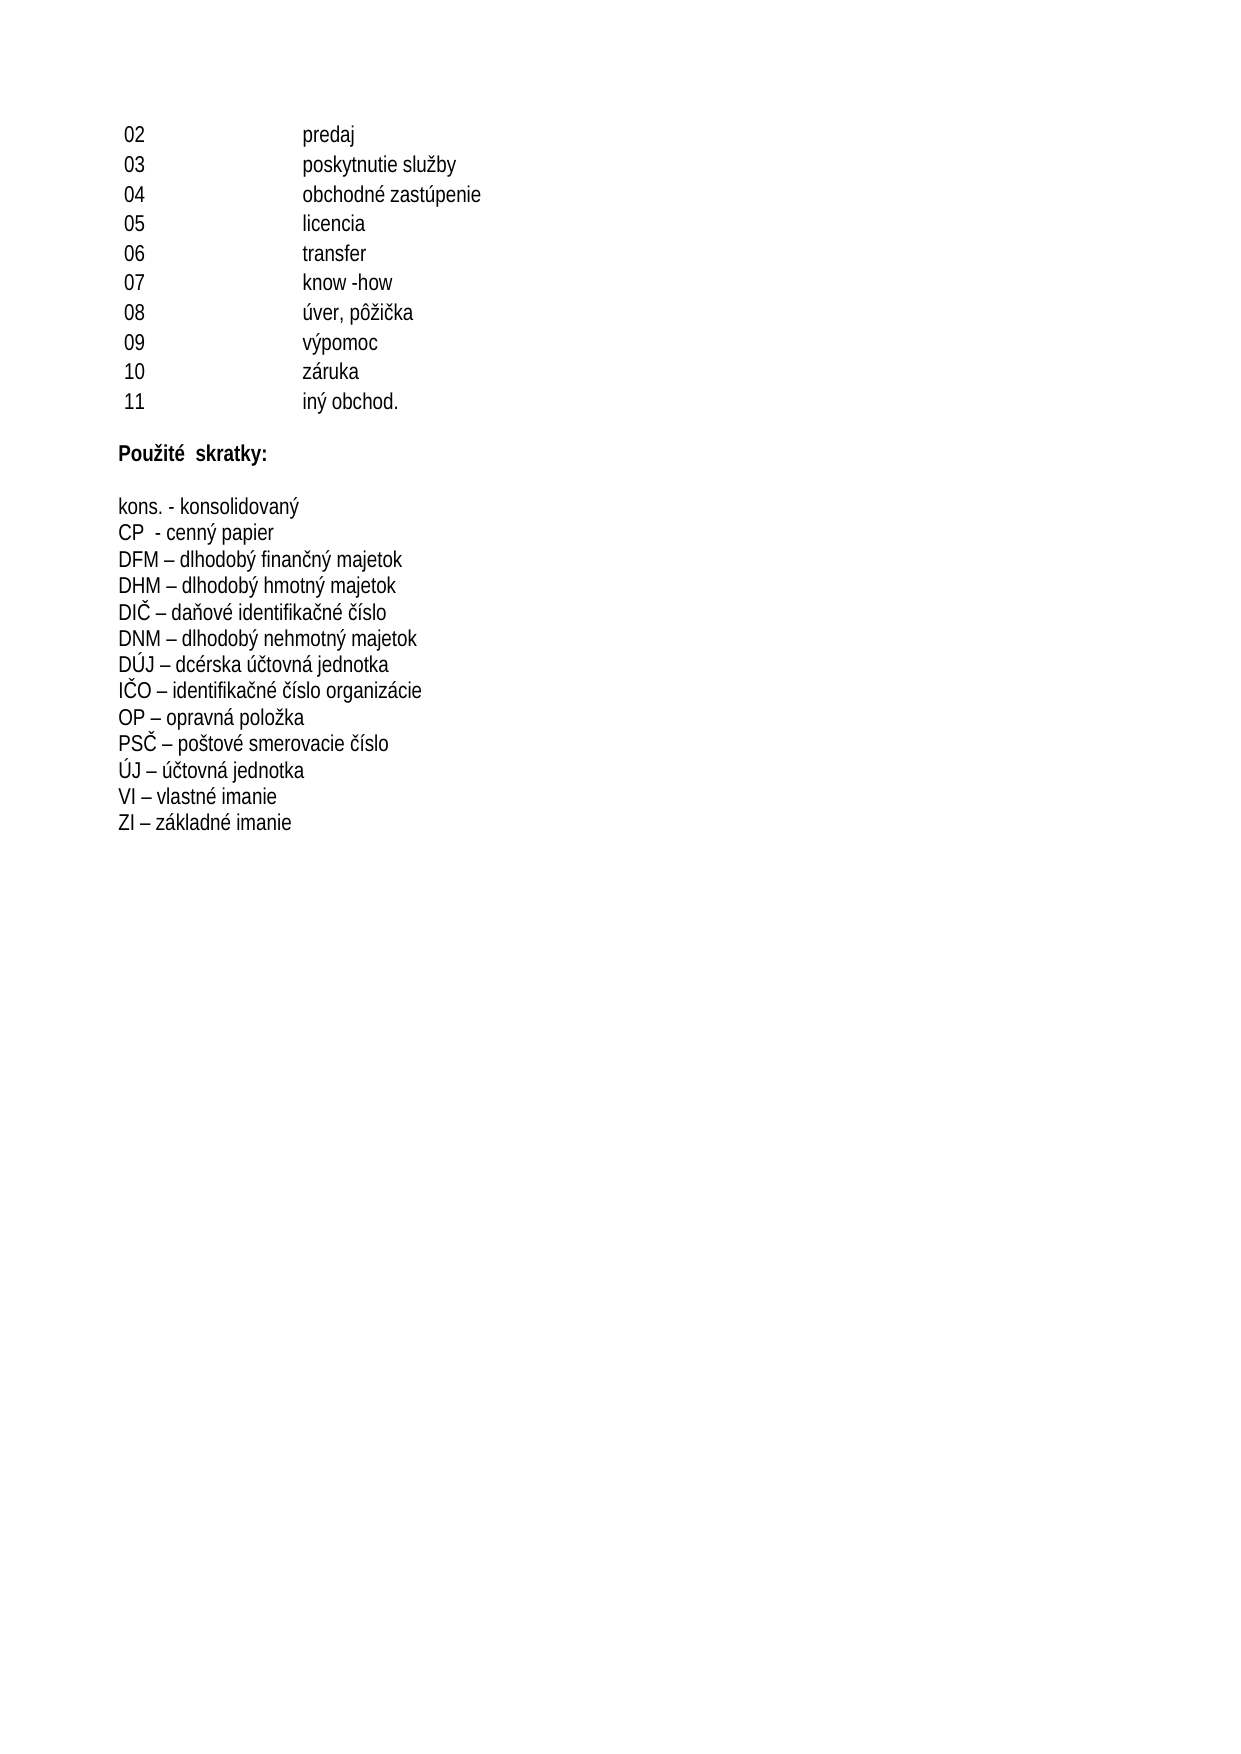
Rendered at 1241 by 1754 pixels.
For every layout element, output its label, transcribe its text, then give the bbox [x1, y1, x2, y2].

table_cell iný obchod. [295, 384, 488, 414]
table_cell 02 [117, 118, 295, 148]
table_cell 06 [117, 236, 295, 266]
text VI – vlastné imanie [118, 783, 1122, 809]
text IČO – identifikačné číslo organizácie [118, 677, 1122, 704]
table_cell poskytnutie služby [295, 148, 488, 177]
text DHM – dlhodobý hmotný majetok [118, 572, 1122, 598]
text kons. - konsolidovaný [118, 493, 1122, 519]
table_cell 11 [117, 384, 295, 414]
table_cell 05 [117, 207, 295, 236]
table_cell 09 [117, 325, 295, 355]
table_cell 04 [117, 177, 295, 207]
text CP - cenný papier [118, 519, 1122, 546]
table_cell 10 [117, 355, 295, 384]
text Použité skratky: [118, 440, 1122, 467]
table_cell predaj [295, 118, 488, 148]
table_cell výpomoc [295, 325, 488, 355]
table_cell licencia [295, 207, 488, 236]
table_cell úver, pôžička [295, 296, 488, 325]
text DFM – dlhodobý finančný majetok [118, 546, 1122, 572]
table_cell obchodné zastúpenie [295, 177, 488, 207]
table_cell know -how [295, 266, 488, 296]
table_cell 08 [117, 296, 295, 325]
table_cell záruka [295, 355, 488, 384]
text ÚJ – účtovná jednotka [118, 757, 1122, 783]
text PSČ – poštové smerovacie číslo [118, 730, 1122, 757]
table_cell transfer [295, 236, 488, 266]
text ZI – základné imanie [118, 809, 1122, 836]
text DÚJ – dcérska účtovná jednotka [118, 651, 1122, 677]
table_cell 07 [117, 266, 295, 296]
text DNM – dlhodobý nehmotný majetok [118, 625, 1122, 651]
text OP – opravná položka [118, 704, 1122, 730]
text DIČ – daňové identifikačné číslo [118, 598, 1122, 625]
table_cell 03 [117, 148, 295, 177]
